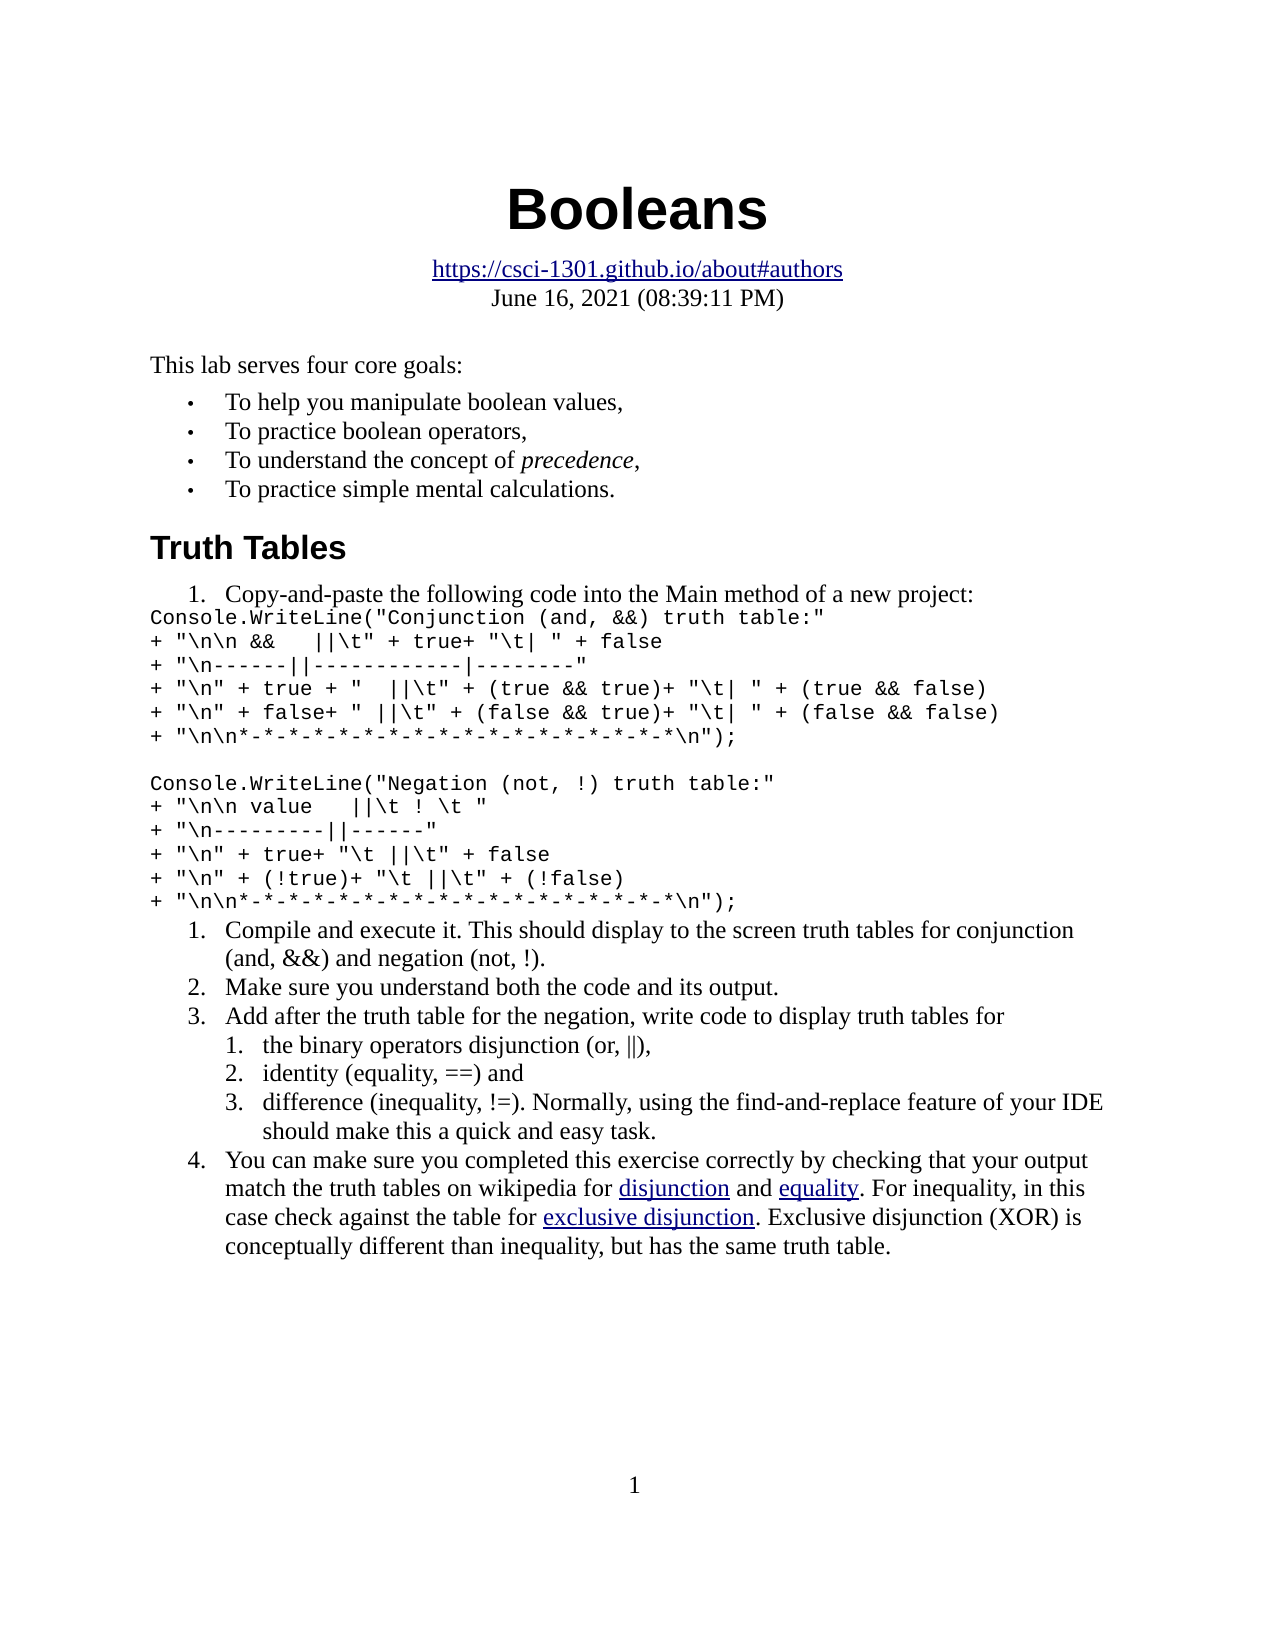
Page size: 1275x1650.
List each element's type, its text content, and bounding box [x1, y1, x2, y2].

text + "\n\n*-*-*-*-*-*-*-*-*-*-*-*-*-*-*-*-*-*\n"); [150, 891, 1125, 915]
list identity (equality, ==) and [225, 1058, 1125, 1087]
text June 16, 2021 (08:39:11 PM) [150, 283, 1125, 312]
text Console.WriteLine("Conjunction (and, &&) truth table:" [150, 607, 1125, 631]
text + "\n------||------------|--------" [150, 655, 1125, 678]
text This lab serves four core goals: [150, 350, 1125, 378]
text + "\n" + (!true)+ "\t ||\t" + (!false) [150, 867, 1125, 891]
text + "\n---------||------" [150, 820, 1125, 844]
list difference (inequality, !=). Normally, using the find-and-replace feature of your IDE should make this a quick and easy task. [225, 1087, 1125, 1145]
text https://csci-1301.github.io/about#authors [150, 254, 1125, 283]
list Add after the truth table for the negation, write code to display truth tables for [187, 1001, 1125, 1030]
list the binary operators disjunction (or, ||), [225, 1030, 1125, 1058]
text + "\n\n value ||\t ! \t " [150, 797, 1125, 820]
text + "\n" + true+ "\t ||\t" + false [150, 844, 1125, 867]
text + "\n\n*-*-*-*-*-*-*-*-*-*-*-*-*-*-*-*-*-*\n"); [150, 726, 1125, 749]
list Make sure you understand both the code and its output. [187, 972, 1125, 1001]
subtitle Truth Tables [150, 527, 1125, 566]
list Compile and execute it. This should display to the screen truth tables for conjunction (and, &&) and negation (not, !). [187, 915, 1125, 972]
list To understand the concept of precedence, [187, 445, 1125, 474]
list Copy-and-paste the following code into the Main method of a new project: [187, 579, 1125, 607]
list You can make sure you completed this exercise correctly by checking that your output match the truth tables on wikipedia for disjunction and equality. For inequality, in this case check against the table for exclusive disjunction. Exclusive disjunction (XOR) is conceptually different than inequality, but has the same truth table. [187, 1145, 1125, 1260]
list To practice boolean operators, [187, 416, 1125, 445]
list To help you manipulate boolean values, [187, 387, 1125, 416]
text Console.WriteLine("Negation (not, !) truth table:" [150, 773, 1125, 797]
text + "\n\n && ||\t" + true+ "\t| " + false [150, 631, 1125, 655]
text + "\n" + false+ " ||\t" + (false && true)+ "\t| " + (false && false) [150, 702, 1125, 726]
list To practice simple mental calculations. [187, 474, 1125, 502]
text + "\n" + true + " ||\t" + (true && true)+ "\t| " + (true && false) [150, 678, 1125, 702]
title Booleans [150, 175, 1125, 242]
